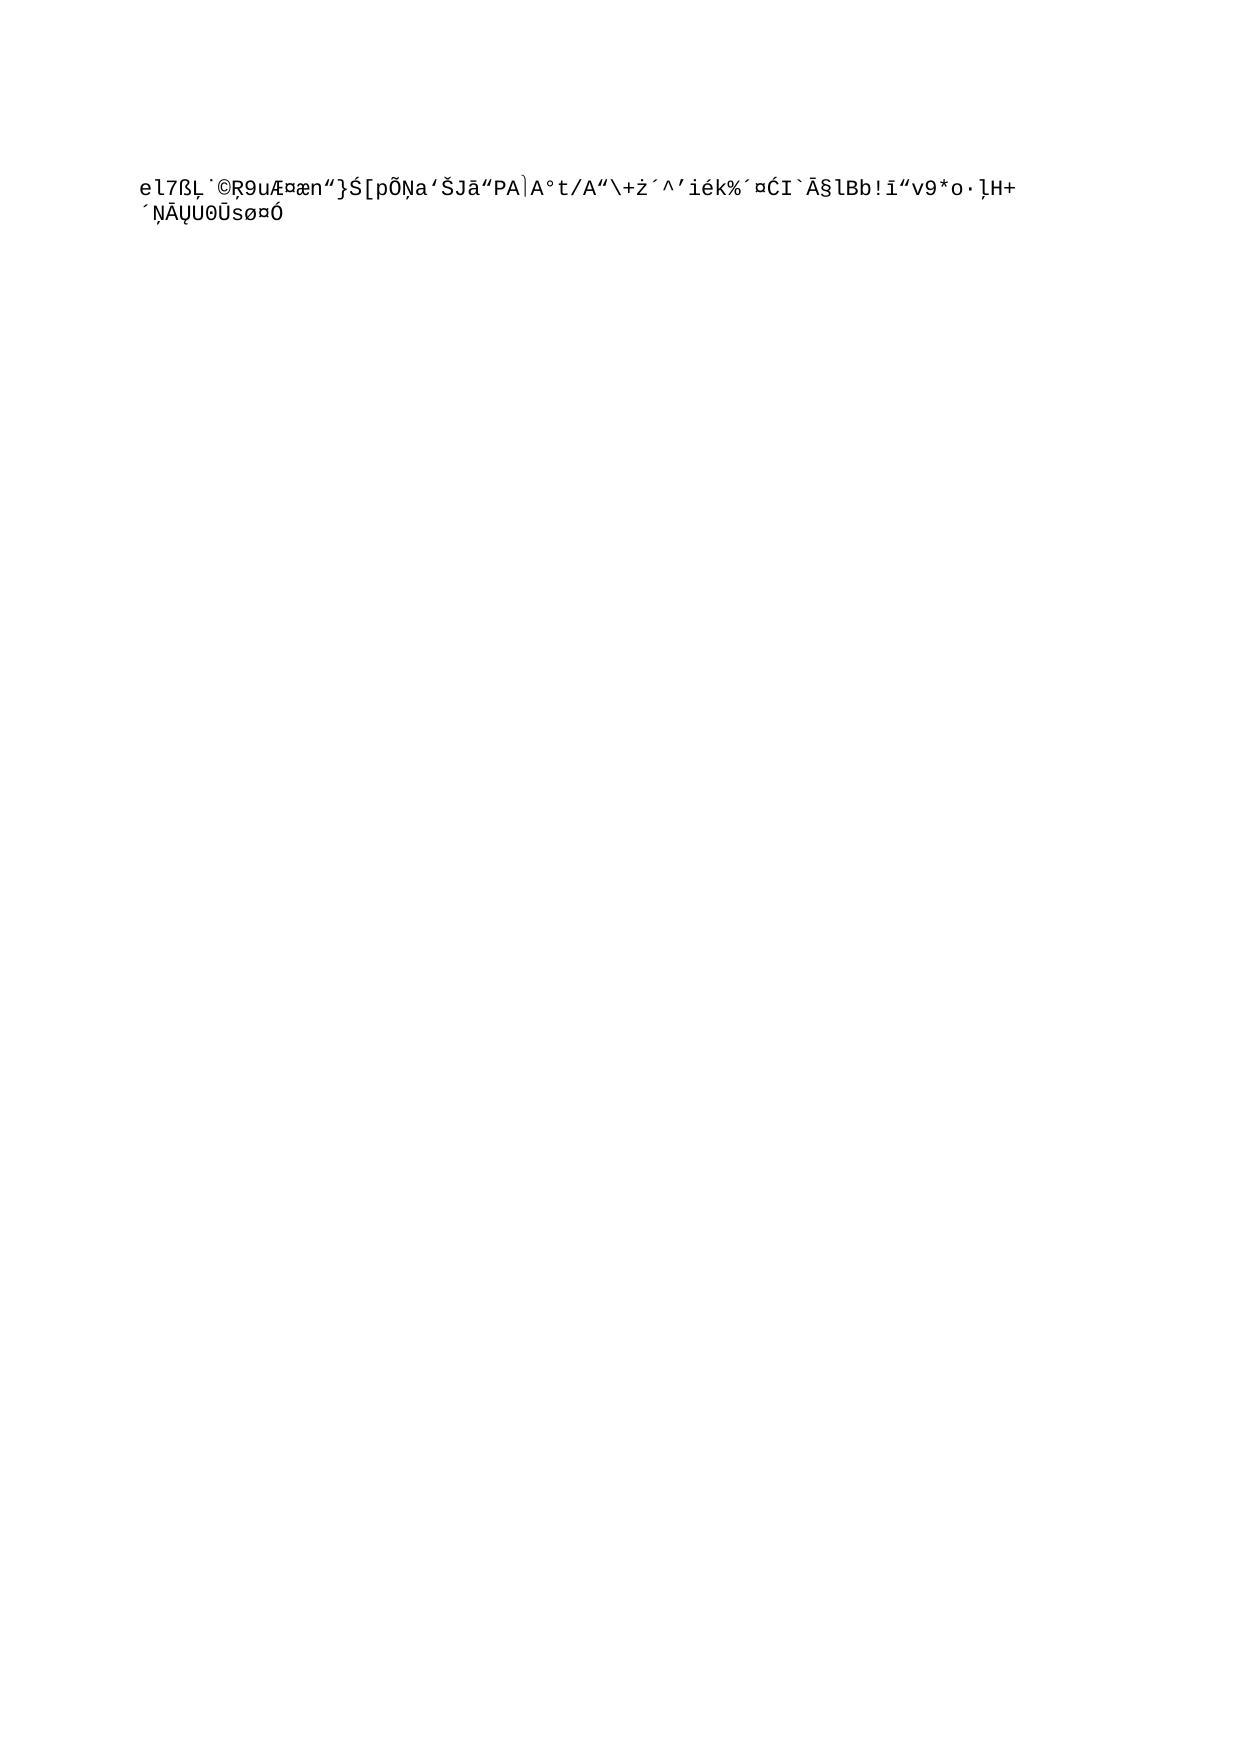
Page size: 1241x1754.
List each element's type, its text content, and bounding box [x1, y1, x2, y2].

text el7ßĻ˙©Ŗ9uÆ¤æn“}Ś[pÕŅa‘ŠJā“PAA°t/A“\+ż´^’iék­%´­¤ĆI`Ā§lBb!ī“v9*­o·ļH+´ŅĀŲU0Ūsø¤Ó [139, 177, 1101, 227]
